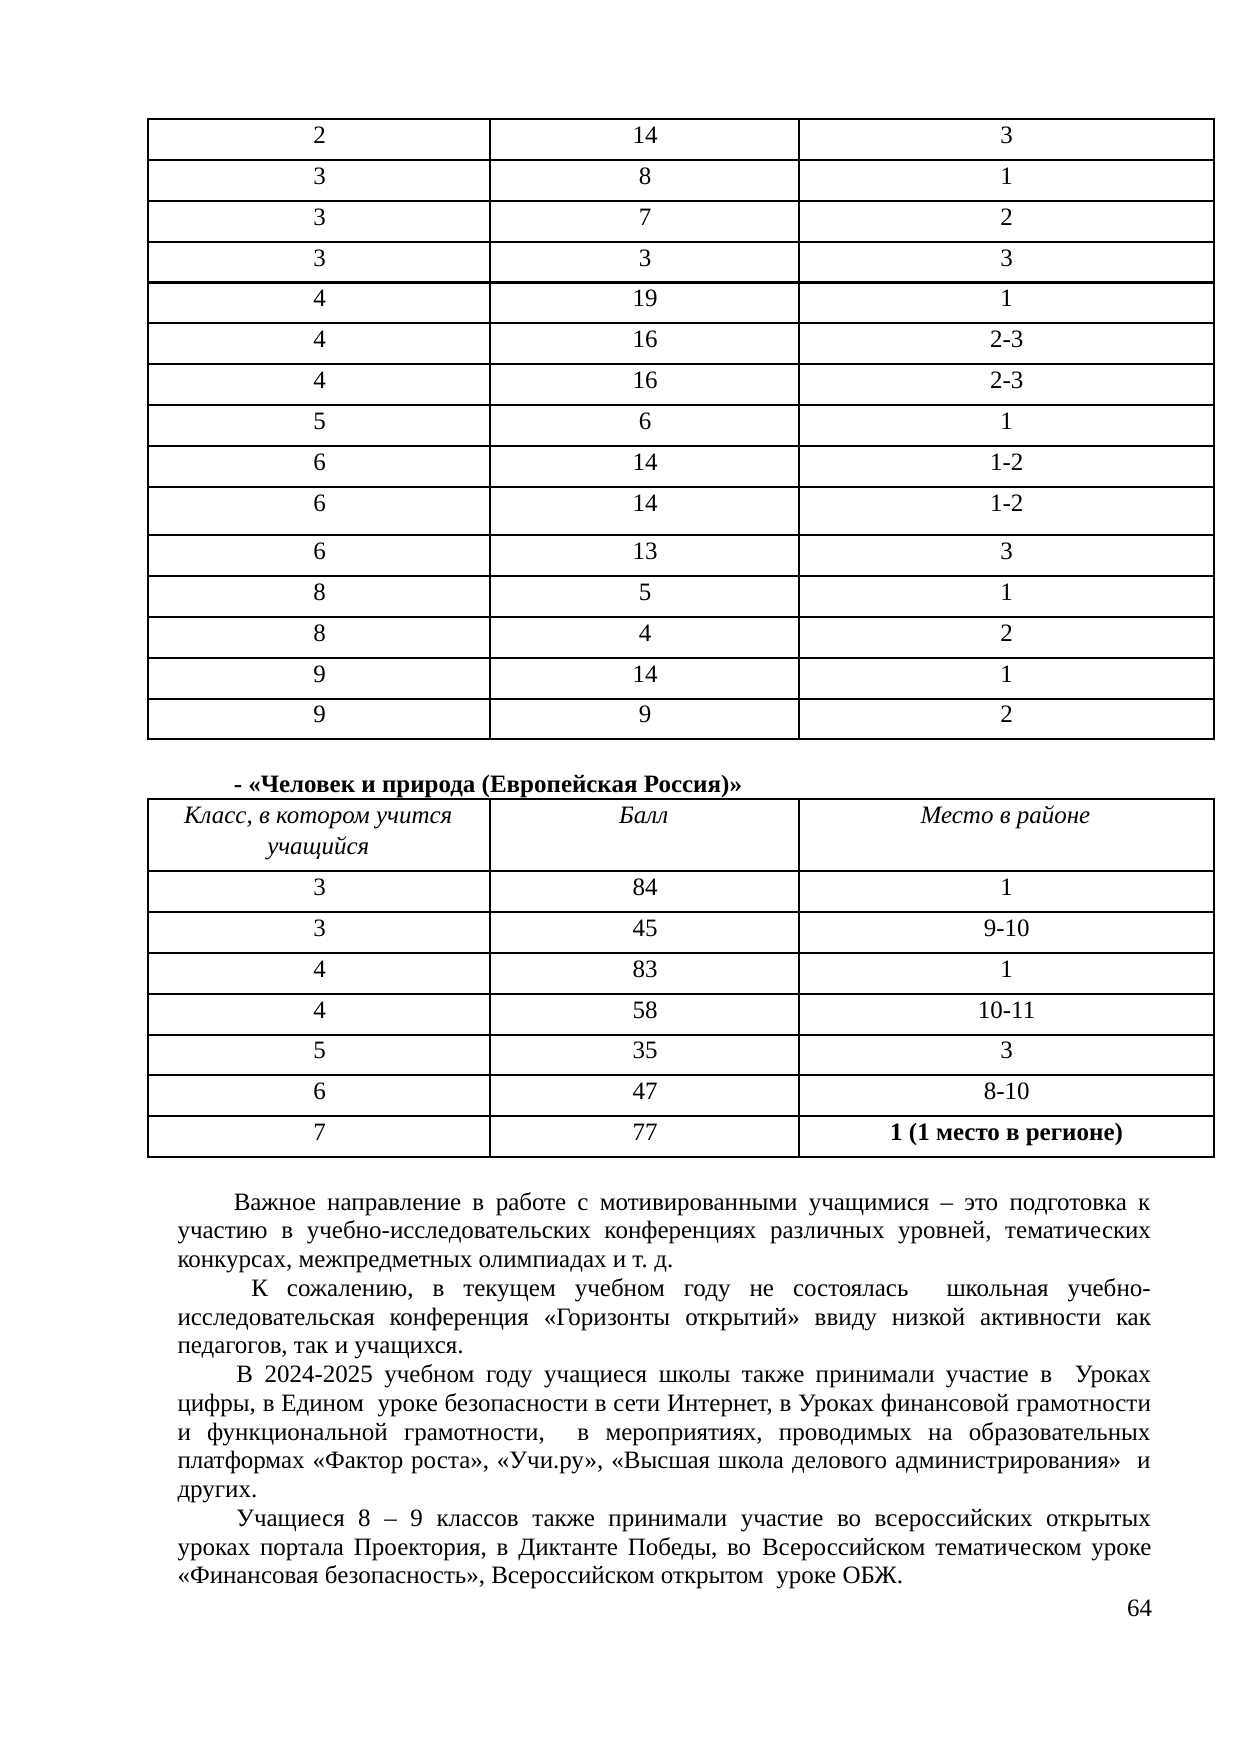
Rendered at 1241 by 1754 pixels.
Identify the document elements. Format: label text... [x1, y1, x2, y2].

table_cell 3 [149, 202, 489, 241]
table_cell 4 [149, 365, 489, 404]
table_cell 6 [149, 536, 489, 575]
table_cell 4 [149, 324, 489, 363]
table_cell 3 [800, 120, 1213, 159]
table_cell 3 [800, 536, 1213, 575]
table_cell 8 [149, 618, 489, 657]
table_cell 84 [491, 872, 798, 911]
table_cell 1 [800, 284, 1213, 322]
table_cell 2 [800, 202, 1213, 241]
table_cell 3 [491, 243, 798, 281]
table_cell 1 (1 место в регионе) [800, 1117, 1213, 1156]
table_cell 35 [491, 1036, 798, 1074]
table_cell 5 [149, 1036, 489, 1074]
table_cell 47 [491, 1076, 798, 1115]
table_header Класс, в котором учится учащийся [149, 800, 489, 870]
table_cell 4 [149, 284, 489, 322]
table_cell 7 [149, 1117, 489, 1156]
table_header Балл [491, 800, 798, 870]
table_cell 9-10 [800, 913, 1213, 952]
table_cell 3 [149, 161, 489, 200]
table_cell 1-2 [800, 447, 1213, 486]
table_cell 16 [491, 365, 798, 404]
table_cell 45 [491, 913, 798, 952]
table_cell 6 [149, 447, 489, 486]
table_cell 1 [800, 406, 1213, 445]
table_cell 5 [149, 406, 489, 445]
table_cell 14 [491, 659, 798, 697]
table_cell 3 [149, 243, 489, 281]
text - «Человек и природа (Европейская Россия)» [177, 769, 1152, 798]
table_cell 77 [491, 1117, 798, 1156]
table_cell 16 [491, 324, 798, 363]
table_cell 2-3 [800, 324, 1213, 363]
text Важное направление в работе с мотивированными учащимися – это подготовка к участию в учебно-исследовательских конференциях различных уровней, тематических конкурсах, межпредметных олимпиадах и т. д. [177, 1187, 1152, 1273]
table_cell 9 [149, 700, 489, 738]
table_cell 1 [800, 659, 1213, 697]
table_cell 3 [149, 913, 489, 952]
table_header Место в районе [800, 800, 1213, 870]
table_cell 2 [800, 618, 1213, 657]
table_cell 14 [491, 488, 798, 534]
table_cell 14 [491, 447, 798, 486]
table_cell 9 [149, 659, 489, 697]
table_cell 4 [149, 954, 489, 993]
table_cell 58 [491, 995, 798, 1033]
table_cell 9 [491, 700, 798, 738]
table_cell 83 [491, 954, 798, 993]
table_cell 8 [491, 161, 798, 200]
table_cell 6 [149, 488, 489, 534]
table_cell 3 [800, 1036, 1213, 1074]
table_cell 1 [800, 872, 1213, 911]
table_cell 2 [149, 120, 489, 159]
table_cell 2-3 [800, 365, 1213, 404]
table_cell 1 [800, 161, 1213, 200]
table_cell 10-11 [800, 995, 1213, 1033]
text Учащиеся 8 – 9 классов также принимали участие во всероссийских открытых уроках портала Проектория, в Диктанте Победы, во Всероссийском тематическом уроке «Финансовая безопасность», Всероссийском открытом уроке ОБЖ. [177, 1503, 1152, 1589]
table_cell 2 [800, 700, 1213, 738]
table_cell 8-10 [800, 1076, 1213, 1115]
table_cell 8 [149, 577, 489, 616]
table_cell 1 [800, 577, 1213, 616]
table_cell 1-2 [800, 488, 1213, 534]
text К сожалению, в текущем учебном году не состоялась школьная учебно-исследовательская конференция «Горизонты открытий» ввиду низкой активности как педагогов, так и учащихся. [177, 1273, 1152, 1359]
table_cell 3 [800, 243, 1213, 281]
table_cell 4 [149, 995, 489, 1033]
table_cell 4 [491, 618, 798, 657]
table_cell 6 [149, 1076, 489, 1115]
table_cell 13 [491, 536, 798, 575]
text В 2024-2025 учебном году учащиеся школы также принимали участие в Уроках цифры, в Едином уроке безопасности в сети Интернет, в Уроках финансовой грамотности и функциональной грамотности, в мероприятиях, проводимых на образовательных платформах «Фактор роста», «Учи.ру», «Высшая школа делового администрирования» и других. [177, 1359, 1152, 1503]
table_cell 7 [491, 202, 798, 241]
table_cell 14 [491, 120, 798, 159]
table_cell 6 [491, 406, 798, 445]
table_cell 5 [491, 577, 798, 616]
table_cell 19 [491, 284, 798, 322]
table_cell 1 [800, 954, 1213, 993]
table_cell 3 [149, 872, 489, 911]
